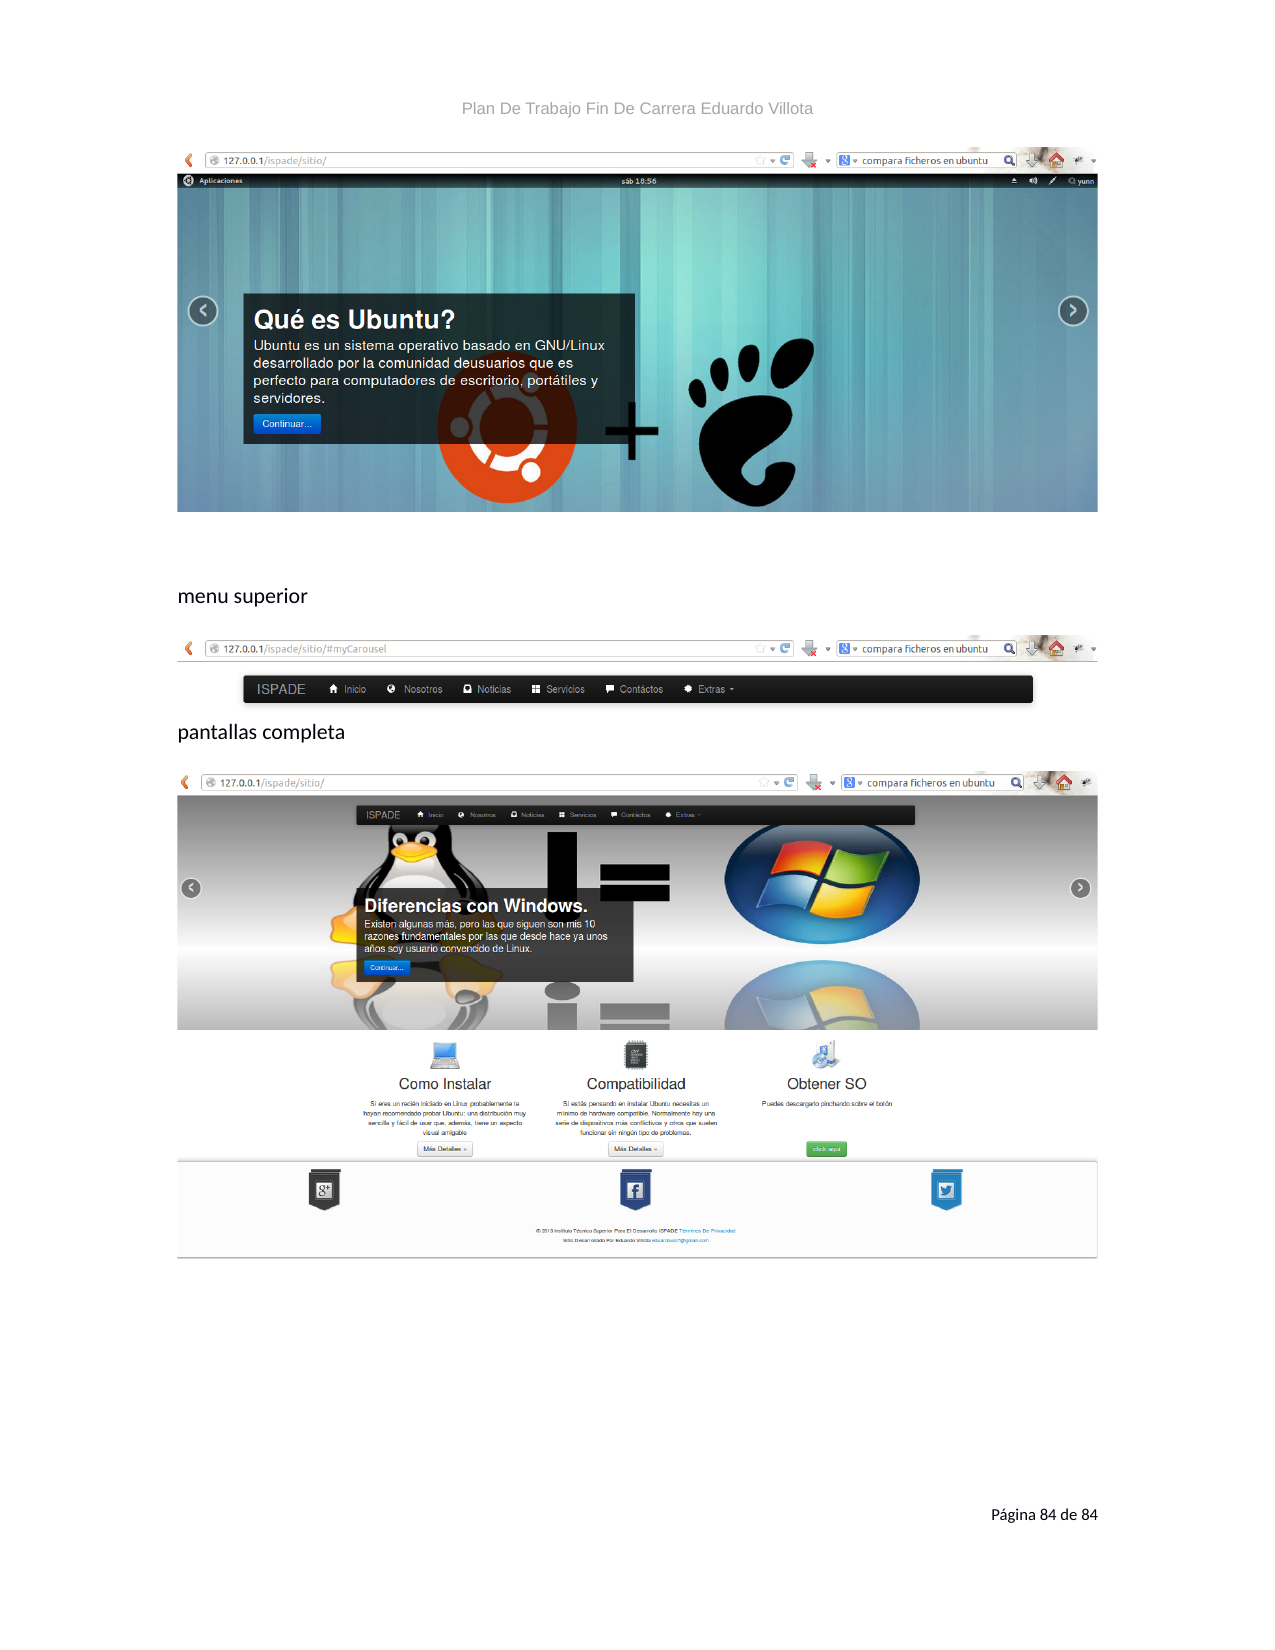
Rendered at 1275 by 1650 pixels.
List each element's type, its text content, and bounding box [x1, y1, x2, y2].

picture [177, 771, 1098, 1259]
text menu superior [177, 582, 1098, 609]
picture [177, 635, 1098, 719]
text pantallas completa [177, 719, 1098, 745]
picture [177, 147, 1098, 529]
